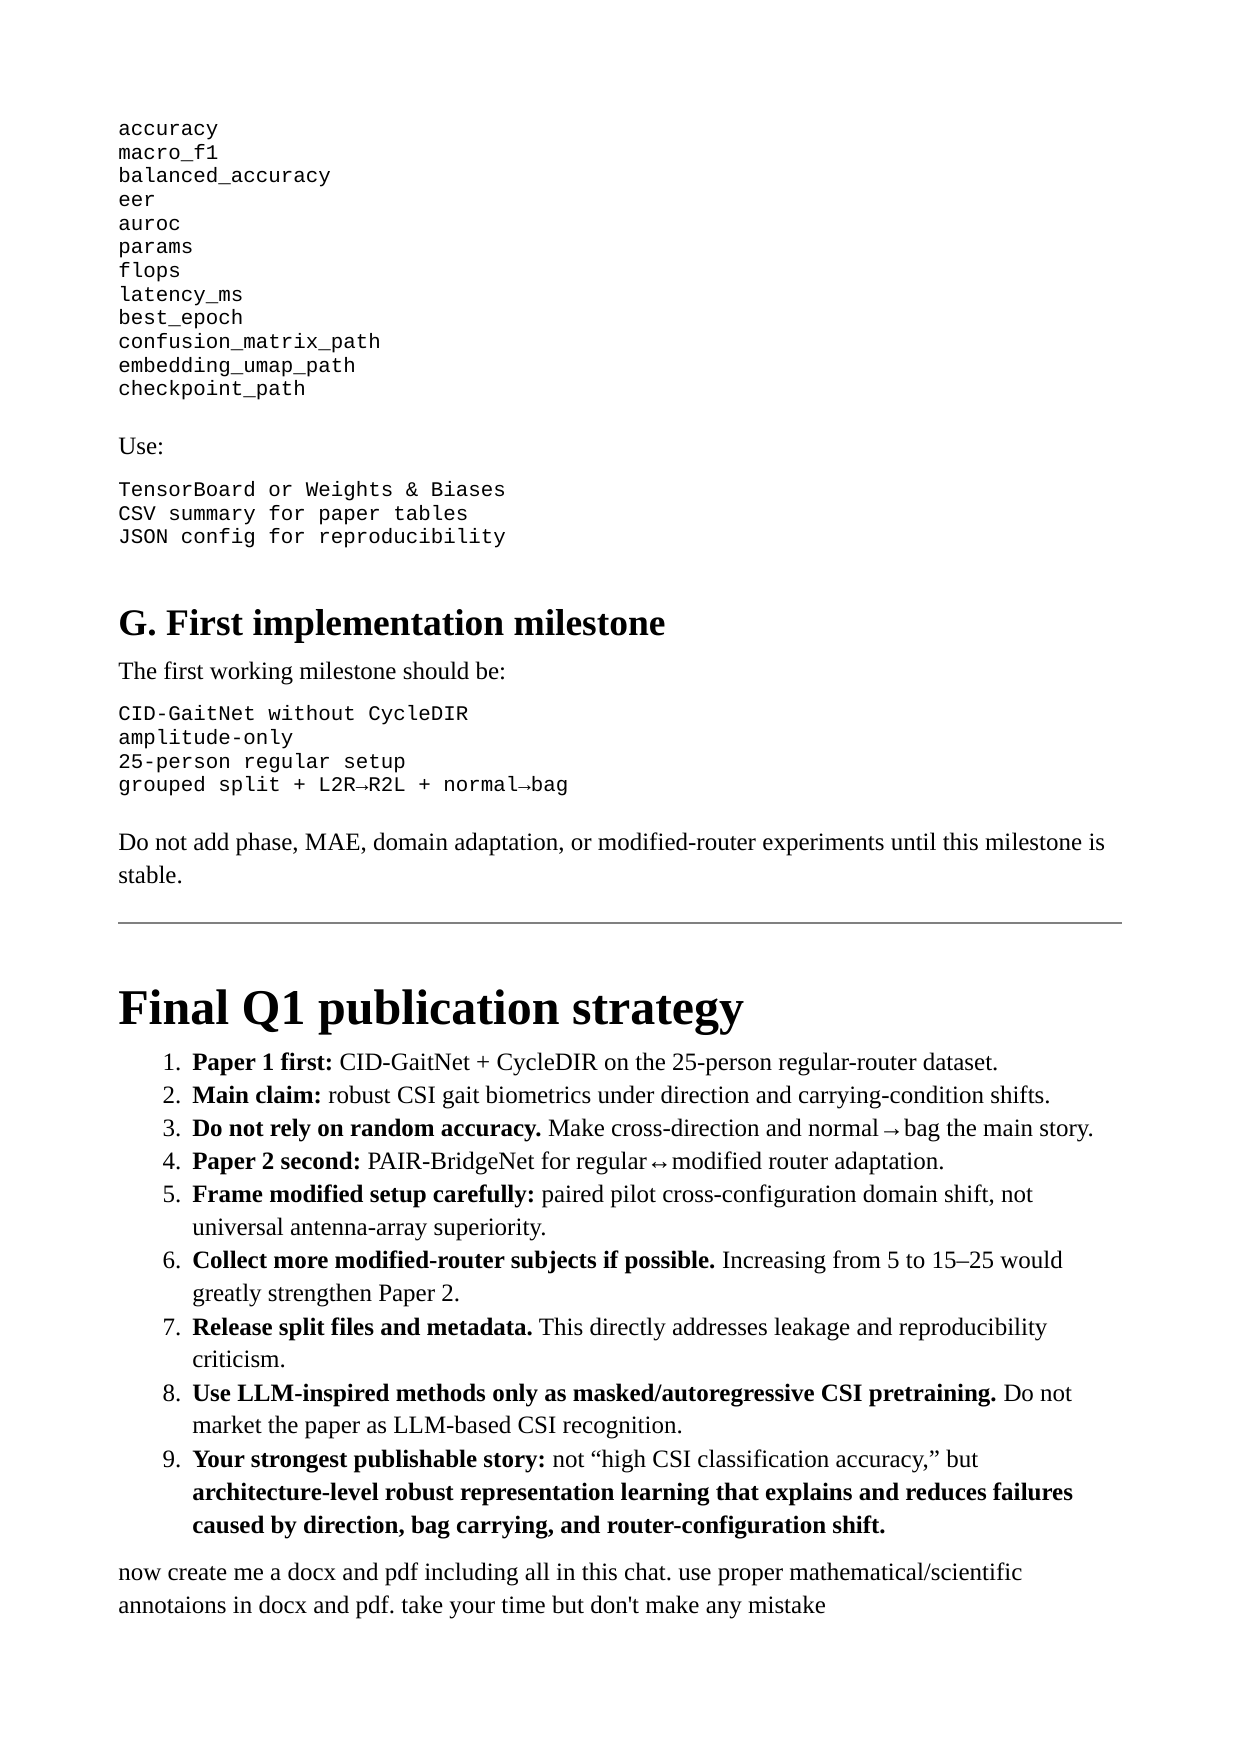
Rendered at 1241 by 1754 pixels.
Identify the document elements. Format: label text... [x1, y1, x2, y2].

text Use: [118, 431, 1122, 460]
text CSV summary for paper tables [118, 503, 1122, 526]
list Release split files and metadata. This directly addresses leakage and reproducibility criticism. [162, 1312, 1122, 1373]
list Your strongest publishable story: not “high CSI classification accuracy,” but architecture-level robust representation learning that explains and reduces failures caused by direction, bag carrying, and router-configuration shift. [162, 1444, 1122, 1538]
text now create me a docx and pdf including all in this chat. use proper mathematical/scientific annotaions in docx and pdf. take your time but don't make any mistake [118, 1557, 1122, 1619]
list Collect more modified-router subjects if possible. Increasing from 5 to 15–25 would greatly strengthen Paper 2. [162, 1246, 1122, 1307]
text auroc [118, 213, 1122, 236]
text amplitude-only [118, 727, 1122, 751]
list Paper 2 second: PAIR-BridgeNet for regular↔modified router adaptation. [162, 1146, 1122, 1175]
list Main claim: robust CSI gait biometrics under direction and carrying-condition shifts. [162, 1080, 1122, 1109]
text eer [118, 189, 1122, 213]
list Use LLM-inspired methods only as masked/autoregressive CSI pretraining. Do not market the paper as LLM-based CSI recognition. [162, 1378, 1122, 1439]
list Frame modified setup carefully: paired pilot cross-configuration domain shift, not universal antenna-array superiority. [162, 1179, 1122, 1241]
text best_epoch [118, 307, 1122, 331]
text embedding_umap_path [118, 354, 1122, 378]
subtitle Final Q1 publication strategy [118, 977, 1122, 1035]
text grouped split + L2R→R2L + normal→bag [118, 774, 1122, 798]
text params [118, 236, 1122, 260]
text confusion_matrix_path [118, 331, 1122, 354]
text CID-GaitNet without CycleDIR [118, 703, 1122, 727]
text The first working milestone should be: [118, 656, 1122, 684]
text latency_ms [118, 284, 1122, 307]
subtitle G. First implementation milestone [118, 600, 1122, 643]
list Paper 1 first: CID-GaitNet + CycleDIR on the 25-person regular-router dataset. [162, 1047, 1122, 1076]
text accuracy [118, 118, 1122, 142]
list Do not rely on random accuracy. Make cross-direction and normal→bag the main story. [162, 1113, 1122, 1142]
text macro_f1 [118, 142, 1122, 165]
text Do not add phase, MAE, domain adaptation, or modified-router experiments until this milestone is stable. [118, 827, 1122, 889]
text TensorBoard or Weights & Biases [118, 479, 1122, 503]
text JSON config for reproducibility [118, 526, 1122, 550]
text 25-person regular setup [118, 751, 1122, 774]
text flops [118, 260, 1122, 284]
text checkpoint_path [118, 378, 1122, 402]
text balanced_accuracy [118, 165, 1122, 189]
